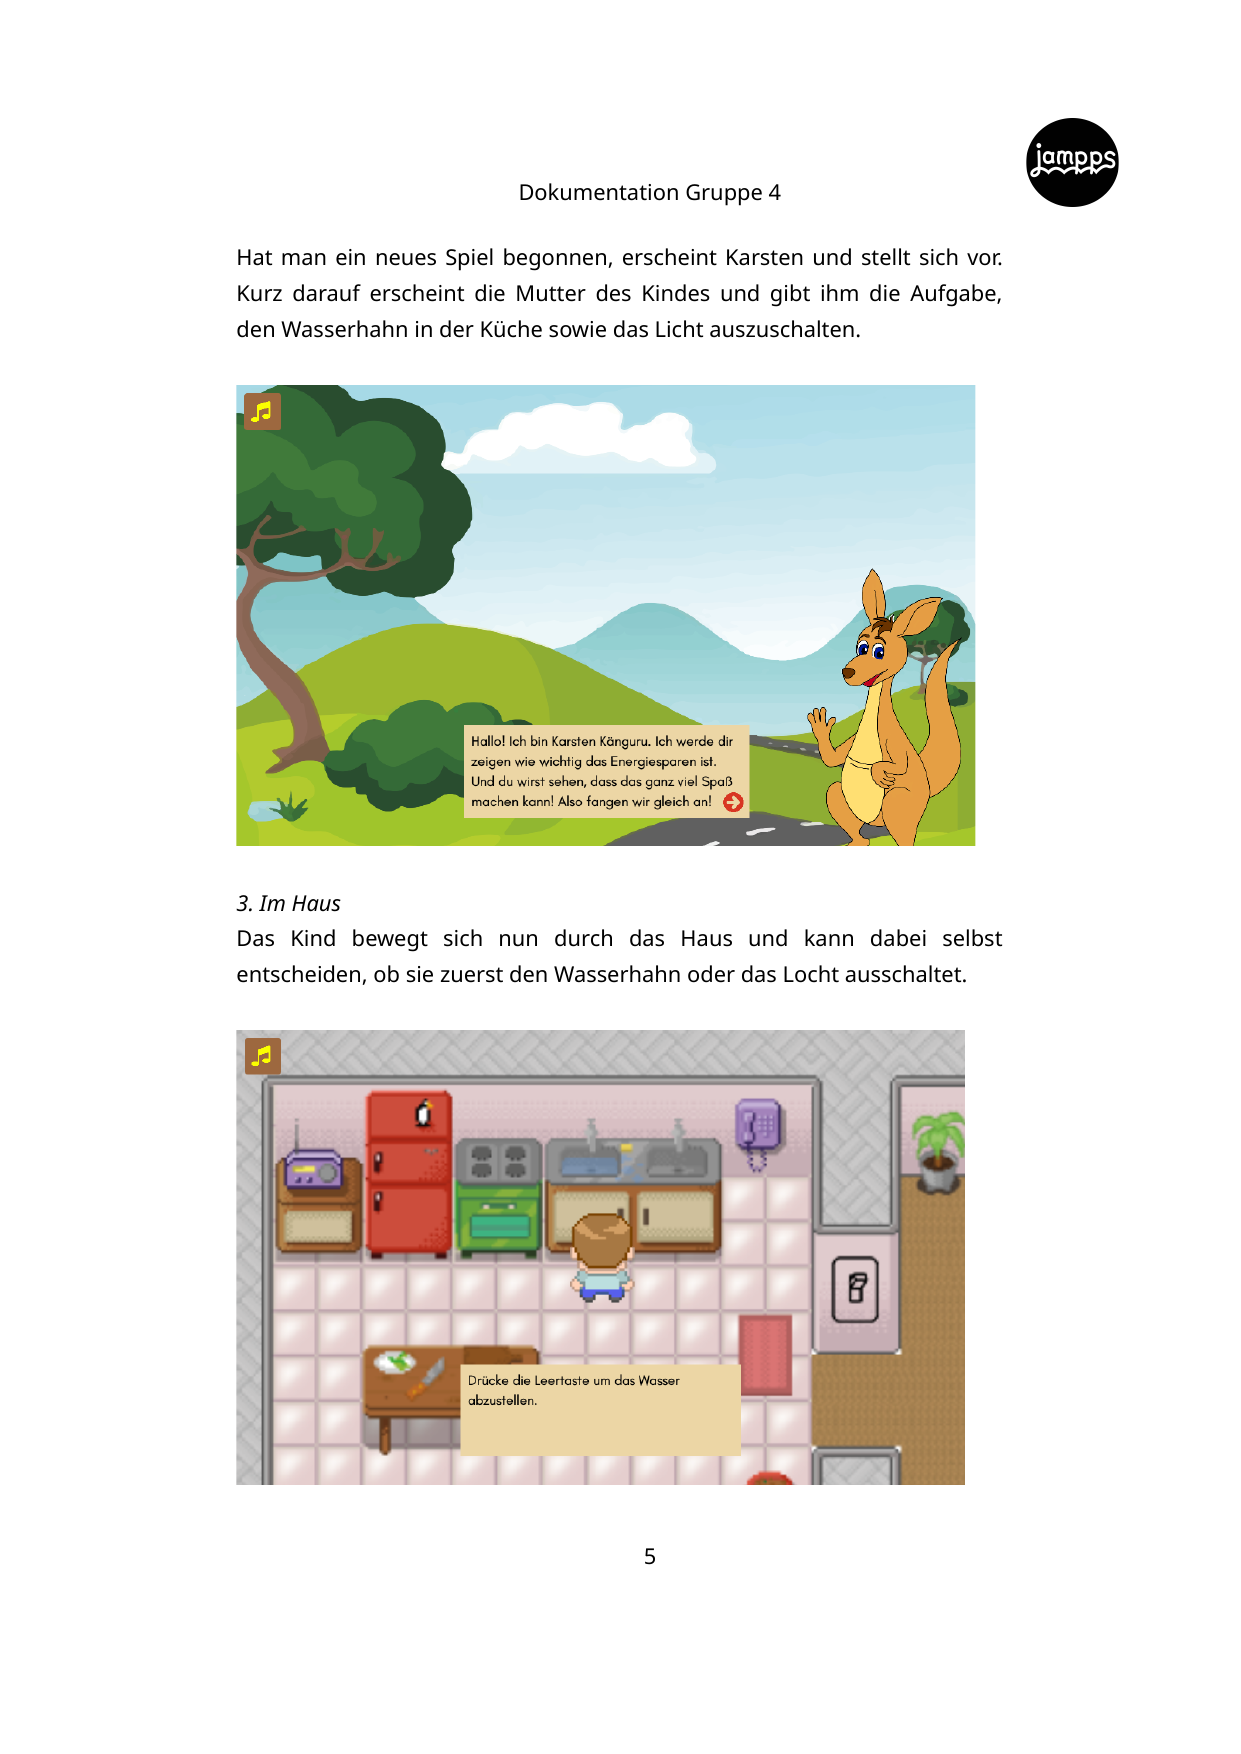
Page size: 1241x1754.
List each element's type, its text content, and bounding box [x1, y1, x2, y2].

text 3. Im Haus [236, 888, 1004, 917]
text Das Kind bewegt sich nun durch das Haus und kann dabei selbst entscheiden, ob sie zuerst den Wasserhahn oder das Locht ausschaltet. [236, 923, 1004, 989]
text Hat man ein neues Spiel begonnen, erscheint Karsten und stellt sich vor. Kurz darauf erscheint die Mutter des Kindes und gibt ihm die Aufgabe, den Wasserhahn in der Küche sowie das Licht auszuschalten. [236, 242, 1004, 343]
